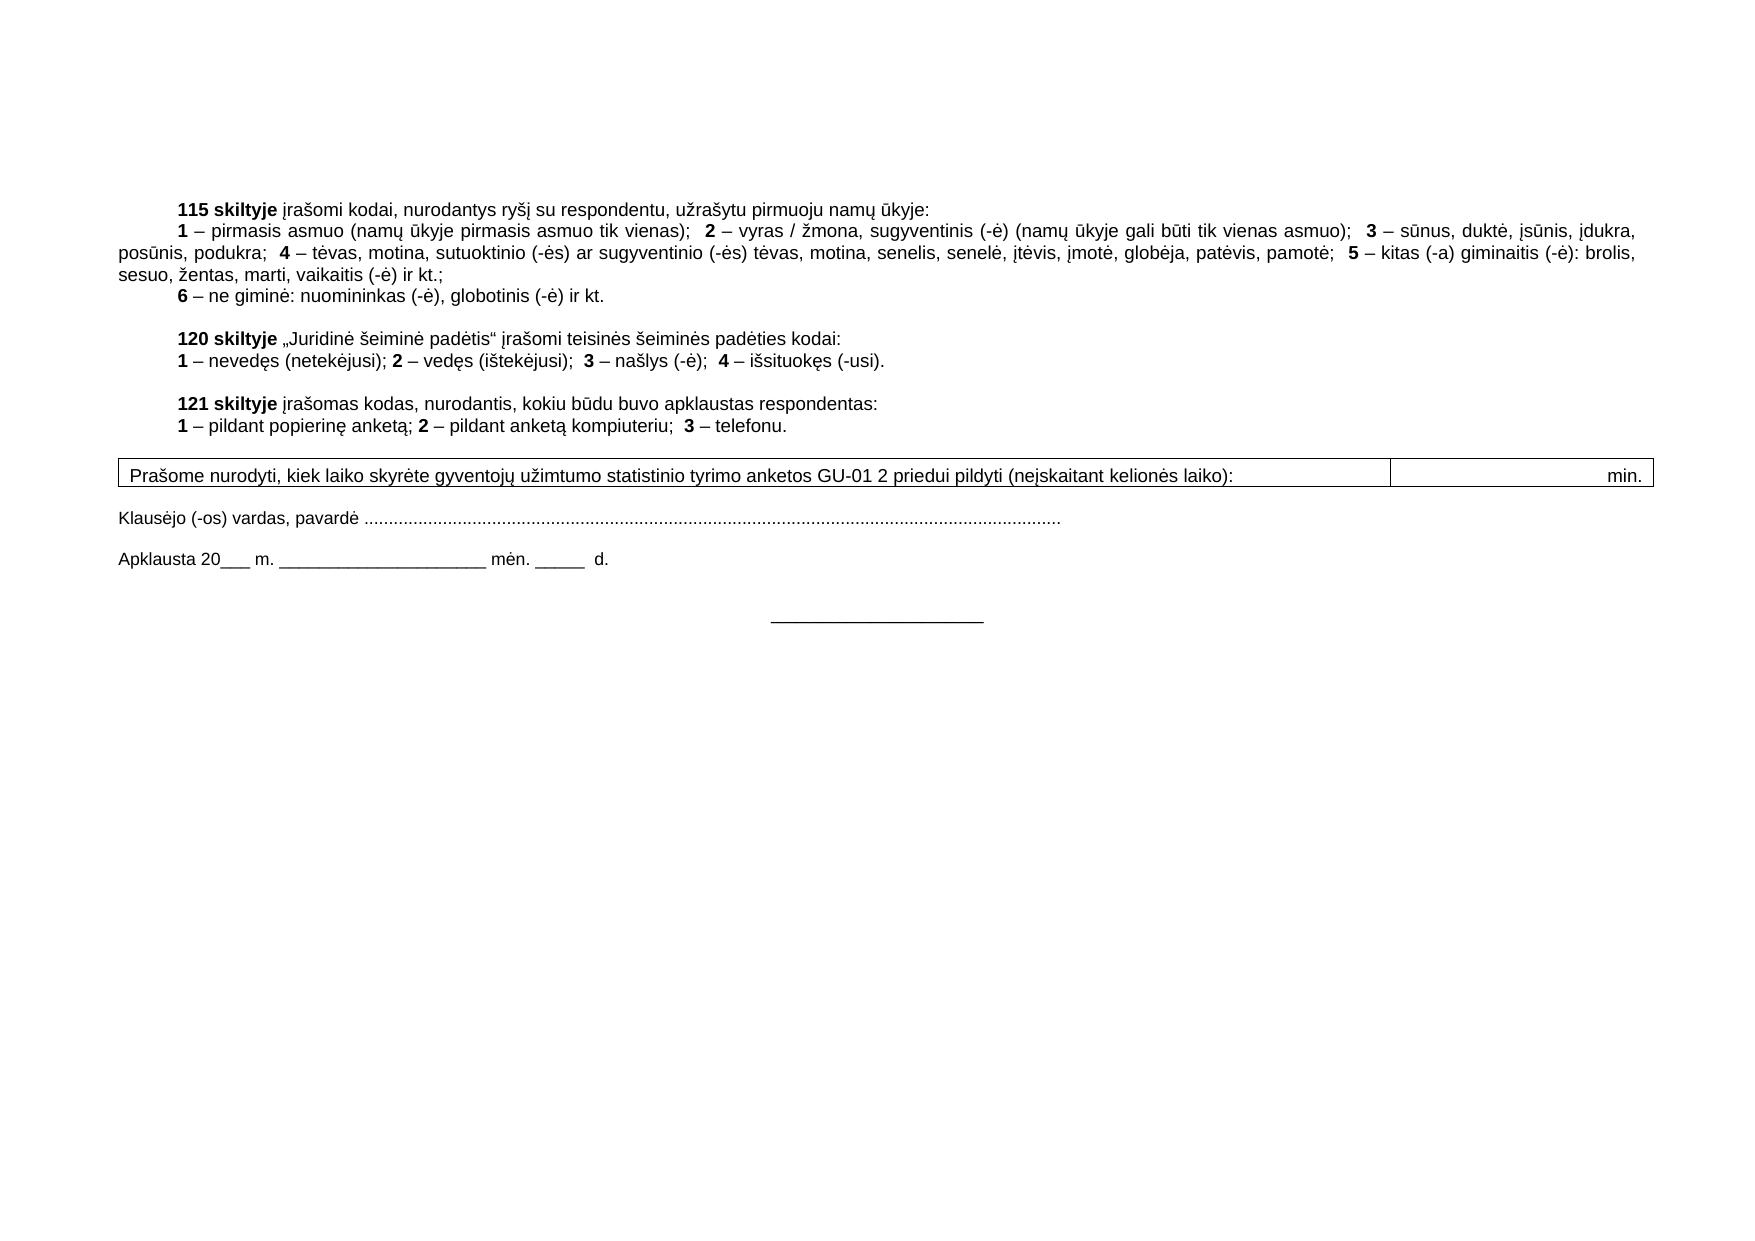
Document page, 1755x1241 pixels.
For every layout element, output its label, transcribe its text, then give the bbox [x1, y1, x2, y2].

text 115 skiltyje įrašomi kodai, nurodantys ryšį su respondentu, užrašytu pirmuoju namų ūkyje: [118, 199, 1636, 220]
text 120 skiltyje „Juridinė šeiminė padėtis“ įrašomi teisinės šeiminės padėties kodai: [118, 328, 1636, 350]
text Apklausta 20___ m. _____________________ mėn. _____ d. [118, 548, 1636, 569]
text 1 – nevedęs (netekėjusi); 2 – vedęs (ištekėjusi); 3 – našlys (-ė); 4 – išsituokęs (-usi). [118, 350, 1636, 371]
text 1 – pirmasis asmuo (namų ūkyje pirmasis asmuo tik vienas); 2 – vyras / žmona, sugyventinis (-ė) (namų ūkyje gali būti tik vienas asmuo); 3 – sūnus, duktė, įsūnis, įdukra, posūnis, podukra; 4 – tėvas, motina, sutuoktinio (-ės) ar sugyventinio (-ės) tėvas, motina, senelis, senelė, įtėvis, įmotė, globėja, patėvis, pamotė; 5 – kitas (-a) giminaitis (-ė): brolis, sesuo, žentas, marti, vaikaitis (-ė) ir kt.; [118, 220, 1636, 285]
table_header Prašome nurodyti, kiek laiko skyrėte gyventojų užimtumo statistinio tyrimo anketos GU-01 2 priedui pildyti (neįskaitant kelionės laiko): [119, 459, 1390, 486]
text _________________ [118, 597, 1636, 626]
text Klausėjo (-os) vardas, pavardė [118, 507, 1636, 528]
text 121 skiltyje įrašomas kodas, nurodantis, kokiu būdu buvo apklaustas respondentas: [118, 393, 1636, 414]
text 1 – pildant popierinę anketą; 2 – pildant anketą kompiuteriu; 3 – telefonu. [118, 414, 1636, 436]
table_header min. [1391, 459, 1653, 486]
text 6 – ne giminė: nuomininkas (-ė), globotinis (-ė) ir kt. [118, 285, 1636, 307]
